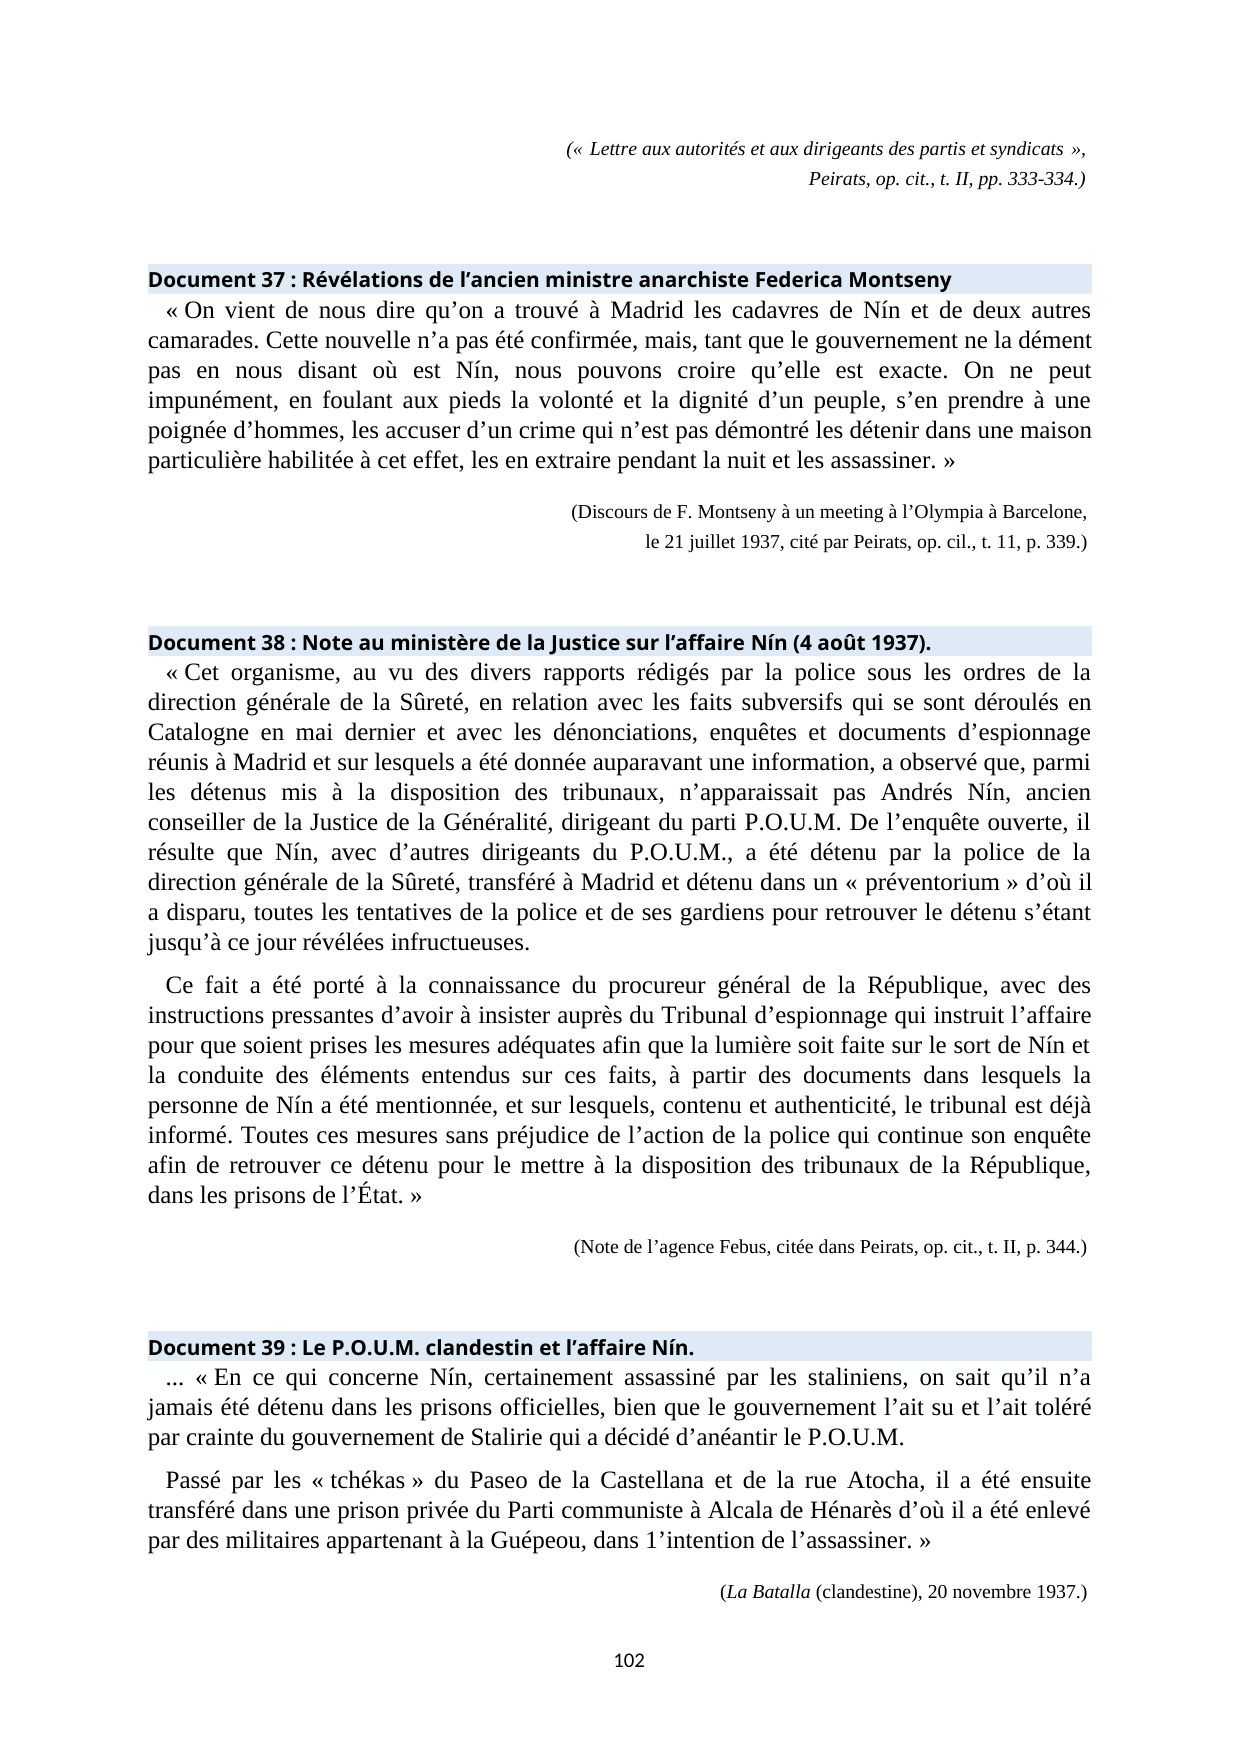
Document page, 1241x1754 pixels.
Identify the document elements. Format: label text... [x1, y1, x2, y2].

text (Note de l’agence Febus, citée dans Peirats, op. cit., t. II, p. 344.) [148, 1227, 1092, 1257]
text ... « En ce qui concerne Nín, certainement assassiné par les staliniens, on sait qu’il n’a jamais été détenu dans les prisons officielles, bien que le gouvernement l’ait su et l’ait toléré par crainte du gouvernement de Stalirie qui a décidé d’anéantir le P.O.U.M. [148, 1361, 1092, 1451]
text « Cet organisme, au vu des divers rapports rédigés par la police sous les ordres de la direction générale de la Sûreté, en relation avec les faits subversifs qui se sont déroulés en Catalogne en mai dernier et avec les dénonciations, enquêtes et documents d’espionnage réunis à Madrid et sur lesquels a été donnée auparavant une information, a observé que, parmi les détenus mis à la disposition des tribunaux, n’apparaissait pas Andrés Nín, ancien conseiller de la Justice de la Généralité, dirigeant du parti P.O.U.M. De l’enquête ouverte, il résulte que Nín, avec d’autres dirigeants du P.O.U.M., a été détenu par la police de la direction générale de la Sûreté, transféré à Madrid et détenu dans un « préventorium » d’où il a disparu, toutes les tentatives de la police et de ses gardiens pour retrouver le détenu s’étant jusqu’à ce jour révélées infructueuses. [148, 656, 1092, 956]
subtitle Document 39 : Le P.O.U.M. clandestin et l’affaire Nín. [148, 1331, 1092, 1361]
text Ce fait a été porté à la connaissance du procureur général de la République, avec des instructions pressantes d’avoir à insister auprès du Tribunal d’espionnage qui instruit l’affaire pour que soient prises les mesures adéquates afin que la lumière soit faite sur le sort de Nín et la conduite des éléments entendus sur ces faits, à partir des documents dans lesquels la personne de Nín a été mentionnée, et sur lesquels, contenu et authenticité, le tribunal est déjà informé. Toutes ces mesures sans préjudice de l’action de la police qui continue son enquête afin de retrouver ce détenu pour le mettre à la disposition des tribunaux de la République, dans les prisons de l’État. » [148, 969, 1092, 1209]
text (Discours de F. Montseny à un meeting à l’Olympia à Barcelone, le 21 juillet 1937, cité par Peirats, op. cil., t. 11, p. 339.) [148, 492, 1092, 552]
text « On vient de nous dire qu’on a trouvé à Madrid les cadavres de Nín et de deux autres camarades. Cette nouvelle n’a pas été confirmée, mais, tant que le gouvernement ne la dément pas en nous disant où est Nín, nous pouvons croire qu’elle est exacte. On ne peut impunément, en foulant aux pieds la volonté et la dignité d’un peuple, s’en prendre à une poignée d’hommes, les accuser d’un crime qui n’est pas démontré les détenir dans une maison particulière habilitée à cet effet, les en extraire pendant la nuit et les assassiner. » [148, 294, 1092, 474]
subtitle Document 37 : Révélations de l’ancien ministre anarchiste Federica Montseny [148, 264, 1092, 294]
text Passé par les « tchékas » du Paseo de la Castellana et de la rue Atocha, il a été ensuite transféré dans une prison privée du Parti communiste à Alcala de Hénarès d’où il a été enlevé par des militaires appartenant à la Guépeou, dans 1’intention de l’assassiner. » [148, 1464, 1092, 1554]
text (« Lettre aux autorités et aux dirigeants des partis et syndicats », Peirats, op. cit., t. II, pp. 333-334.) [148, 130, 1092, 190]
subtitle Document 38 : Note au ministère de la Justice sur l’affaire Nín (4 août 1937). [148, 626, 1092, 656]
text (La Batalla (clandestine), 20 novembre 1937.) [148, 1572, 1092, 1602]
